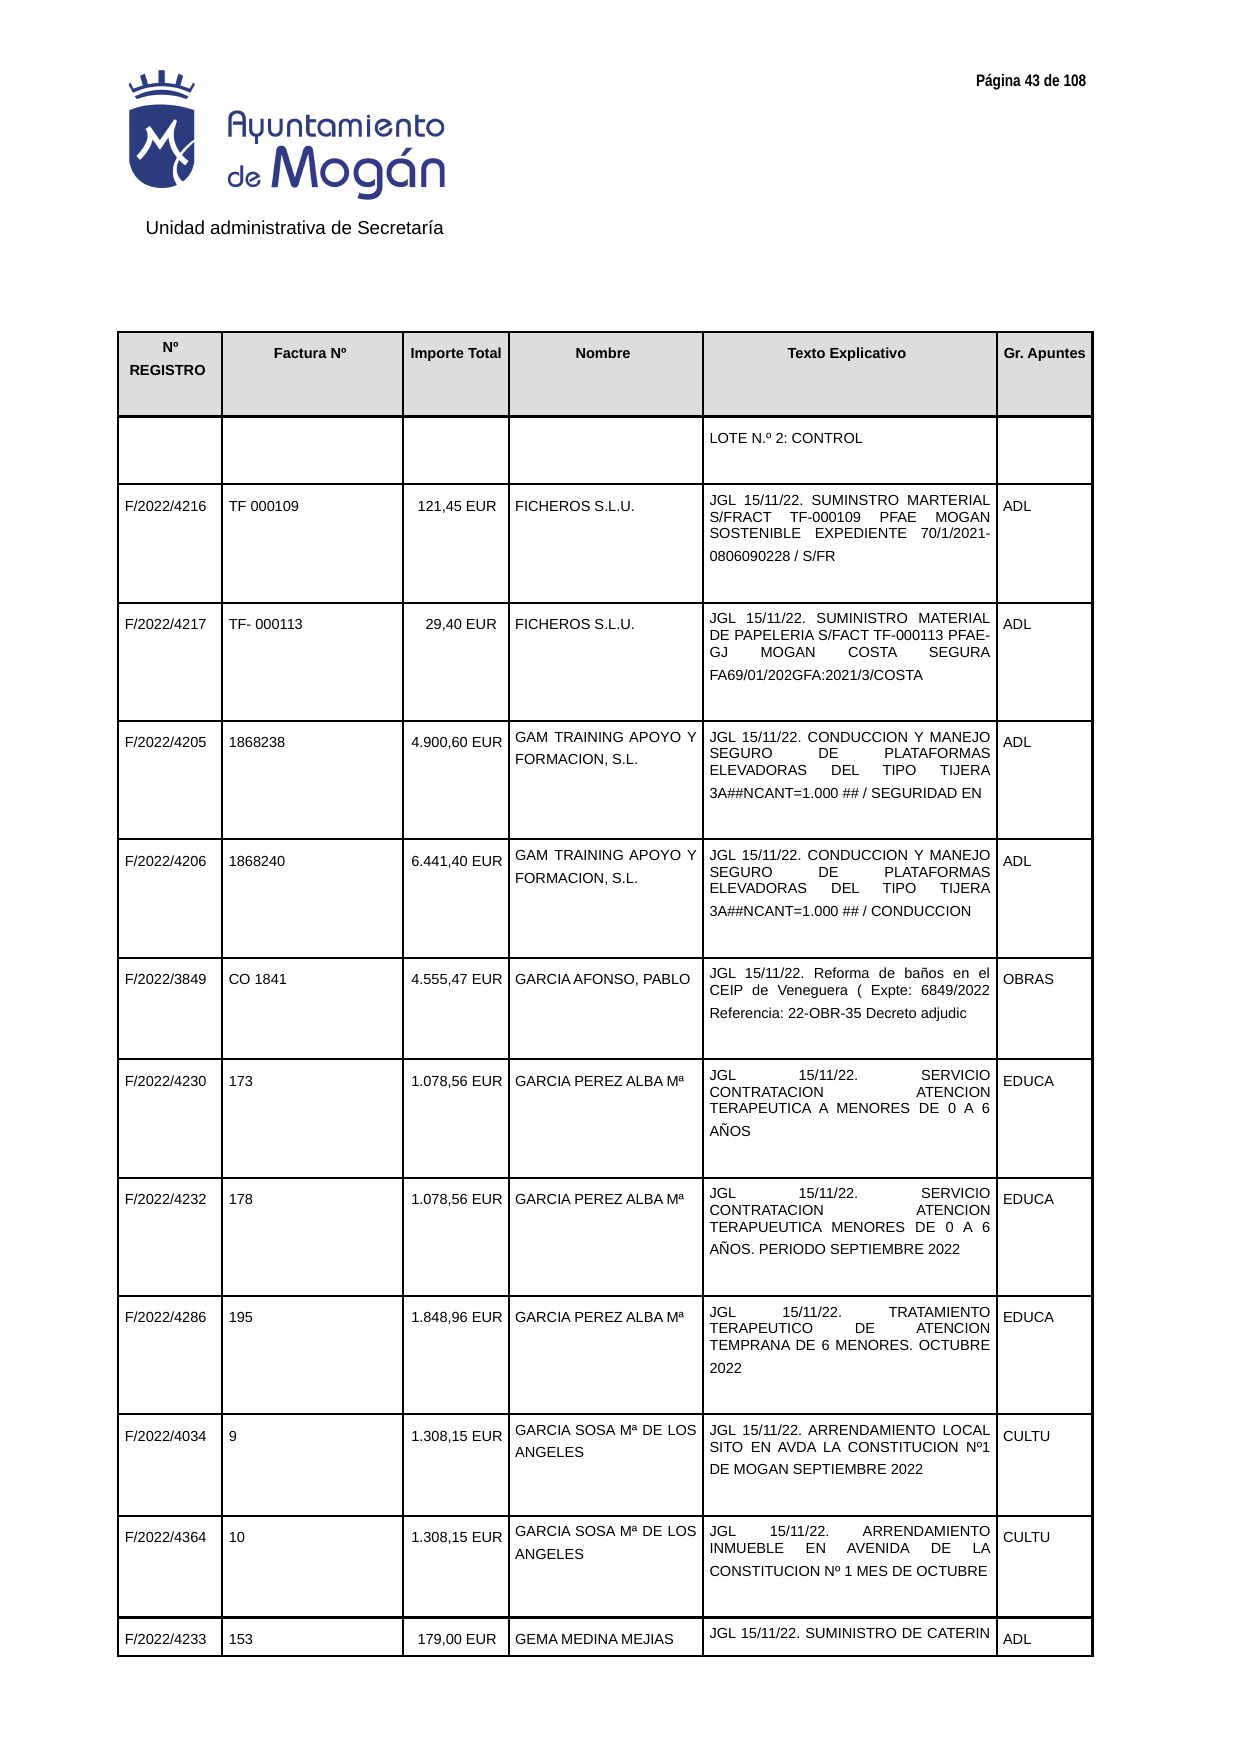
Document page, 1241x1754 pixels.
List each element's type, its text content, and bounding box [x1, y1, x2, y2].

table_cell 1.308,15 EUR [404, 1415, 508, 1515]
table_cell CO 1841 [223, 959, 402, 1058]
table_cell JGL 15/11/22. SUMINISTRO DE CATERIN [704, 1619, 996, 1655]
table_cell LOTE N.º 2: CONTROL [704, 418, 996, 483]
table_cell GEMA MEDINA MEJIAS [510, 1619, 702, 1655]
table_cell EDUCA [998, 1297, 1091, 1413]
table_cell JGL 15/11/22. CONDUCCION Y MANEJO SEGURO DE PLATAFORMAS ELEVADORAS DEL TIPO TIJERA 3A##NCANT=1.000 ## / CONDUCCION [704, 840, 996, 957]
table_cell 1.078,56 EUR [404, 1060, 508, 1177]
table_cell F/2022/4233 [119, 1619, 221, 1655]
table_cell 6.441,40 EUR [404, 840, 508, 957]
table_cell F/2022/4232 [119, 1179, 221, 1295]
table_cell TF 000109 [223, 485, 402, 602]
table_cell 4.900,60 EUR [404, 722, 508, 838]
table_cell JGL 15/11/22. SUMINSTRO MARTERIAL S/FRACT TF-000109 PFAE MOGAN SOSTENIBLE EXPEDIENTE 70/1/2021-0806090228 / S/FR [704, 485, 996, 602]
table_cell CULTU [998, 1517, 1091, 1616]
table_cell GARCIA AFONSO, PABLO [510, 959, 702, 1058]
table_cell 173 [223, 1060, 402, 1177]
table_cell [119, 418, 221, 483]
table_header Factura Nº [223, 333, 402, 415]
picture [128, 70, 445, 206]
table_cell ADL [998, 840, 1091, 957]
table_cell [510, 418, 702, 483]
table_cell 1.078,56 EUR [404, 1179, 508, 1295]
table_cell ADL [998, 604, 1091, 720]
table_cell ADL [998, 485, 1091, 602]
table_cell JGL 15/11/22. CONDUCCION Y MANEJO SEGURO DE PLATAFORMAS ELEVADORAS DEL TIPO TIJERA 3A##NCANT=1.000 ## / SEGURIDAD EN [704, 722, 996, 838]
table_cell 1.308,15 EUR [404, 1517, 508, 1616]
table_cell [998, 418, 1091, 483]
table_header Nº REGISTRO [119, 333, 221, 415]
table_header Gr. Apuntes [998, 333, 1091, 415]
table_header Texto Explicativo [704, 333, 996, 415]
table_cell F/2022/3849 [119, 959, 221, 1058]
table_cell 1.848,96 EUR [404, 1297, 508, 1413]
table_cell F/2022/4217 [119, 604, 221, 720]
table_cell [223, 418, 402, 483]
table_cell ADL [998, 1619, 1091, 1655]
table_cell JGL 15/11/22. ARRENDAMIENTO LOCAL SITO EN AVDA LA CONSTITUCION Nº1 DE MOGAN SEPTIEMBRE 2022 [704, 1415, 996, 1515]
table_cell GARCIA PEREZ ALBA Mª [510, 1060, 702, 1177]
table_cell 29,40 EUR [404, 604, 508, 720]
table_cell CULTU [998, 1415, 1091, 1515]
table_cell GAM TRAINING APOYO Y FORMACION, S.L. [510, 840, 702, 957]
table_cell F/2022/4230 [119, 1060, 221, 1177]
table_cell OBRAS [998, 959, 1091, 1058]
table_cell JGL 15/11/22. SERVICIO CONTRATACION ATENCION TERAPEUTICA A MENORES DE 0 A 6 AÑOS [704, 1060, 996, 1177]
table_cell 1868238 [223, 722, 402, 838]
table_cell TF- 000113 [223, 604, 402, 720]
table_cell F/2022/4205 [119, 722, 221, 838]
table_cell JGL 15/11/22. Reforma de baños en el CEIP de Veneguera ( Expte: 6849/2022 Referencia: 22-OBR-35 Decreto adjudic [704, 959, 996, 1058]
table_cell GAM TRAINING APOYO Y FORMACION, S.L. [510, 722, 702, 838]
table_cell EDUCA [998, 1179, 1091, 1295]
table_cell GARCIA PEREZ ALBA Mª [510, 1179, 702, 1295]
table_cell F/2022/4286 [119, 1297, 221, 1413]
table_cell JGL 15/11/22. ARRENDAMIENTO INMUEBLE EN AVENIDA DE LA CONSTITUCION Nº 1 MES DE OCTUBRE [704, 1517, 996, 1616]
table_header Importe Total [404, 333, 508, 415]
table_cell JGL 15/11/22. SERVICIO CONTRATACION ATENCION TERAPUEUTICA MENORES DE 0 A 6 AÑOS. PERIODO SEPTIEMBRE 2022 [704, 1179, 996, 1295]
table_cell GARCIA SOSA Mª DE LOS ANGELES [510, 1415, 702, 1515]
table_cell F/2022/4206 [119, 840, 221, 957]
table_cell F/2022/4216 [119, 485, 221, 602]
table_cell 121,45 EUR [404, 485, 508, 602]
table_cell 179,00 EUR [404, 1619, 508, 1655]
table_cell ADL [998, 722, 1091, 838]
table_cell JGL 15/11/22. TRATAMIENTO TERAPEUTICO DE ATENCION TEMPRANA DE 6 MENORES. OCTUBRE 2022 [704, 1297, 996, 1413]
table_cell 195 [223, 1297, 402, 1413]
table_cell F/2022/4364 [119, 1517, 221, 1616]
table_cell 4.555,47 EUR [404, 959, 508, 1058]
table_cell 9 [223, 1415, 402, 1515]
table_cell 1868240 [223, 840, 402, 957]
table_cell JGL 15/11/22. SUMINISTRO MATERIAL DE PAPELERIA S/FACT TF-000113 PFAE-GJ MOGAN COSTA SEGURA FA69/01/202GFA:2021/3/COSTA [704, 604, 996, 720]
table_cell EDUCA [998, 1060, 1091, 1177]
table_cell GARCIA SOSA Mª DE LOS ANGELES [510, 1517, 702, 1616]
table_cell 10 [223, 1517, 402, 1616]
table_header Nombre [510, 333, 702, 415]
table_cell FICHEROS S.L.U. [510, 485, 702, 602]
table_cell F/2022/4034 [119, 1415, 221, 1515]
table_cell GARCIA PEREZ ALBA Mª [510, 1297, 702, 1413]
table_cell 178 [223, 1179, 402, 1295]
table_cell 153 [223, 1619, 402, 1655]
table_cell FICHEROS S.L.U. [510, 604, 702, 720]
table_cell [404, 418, 508, 483]
